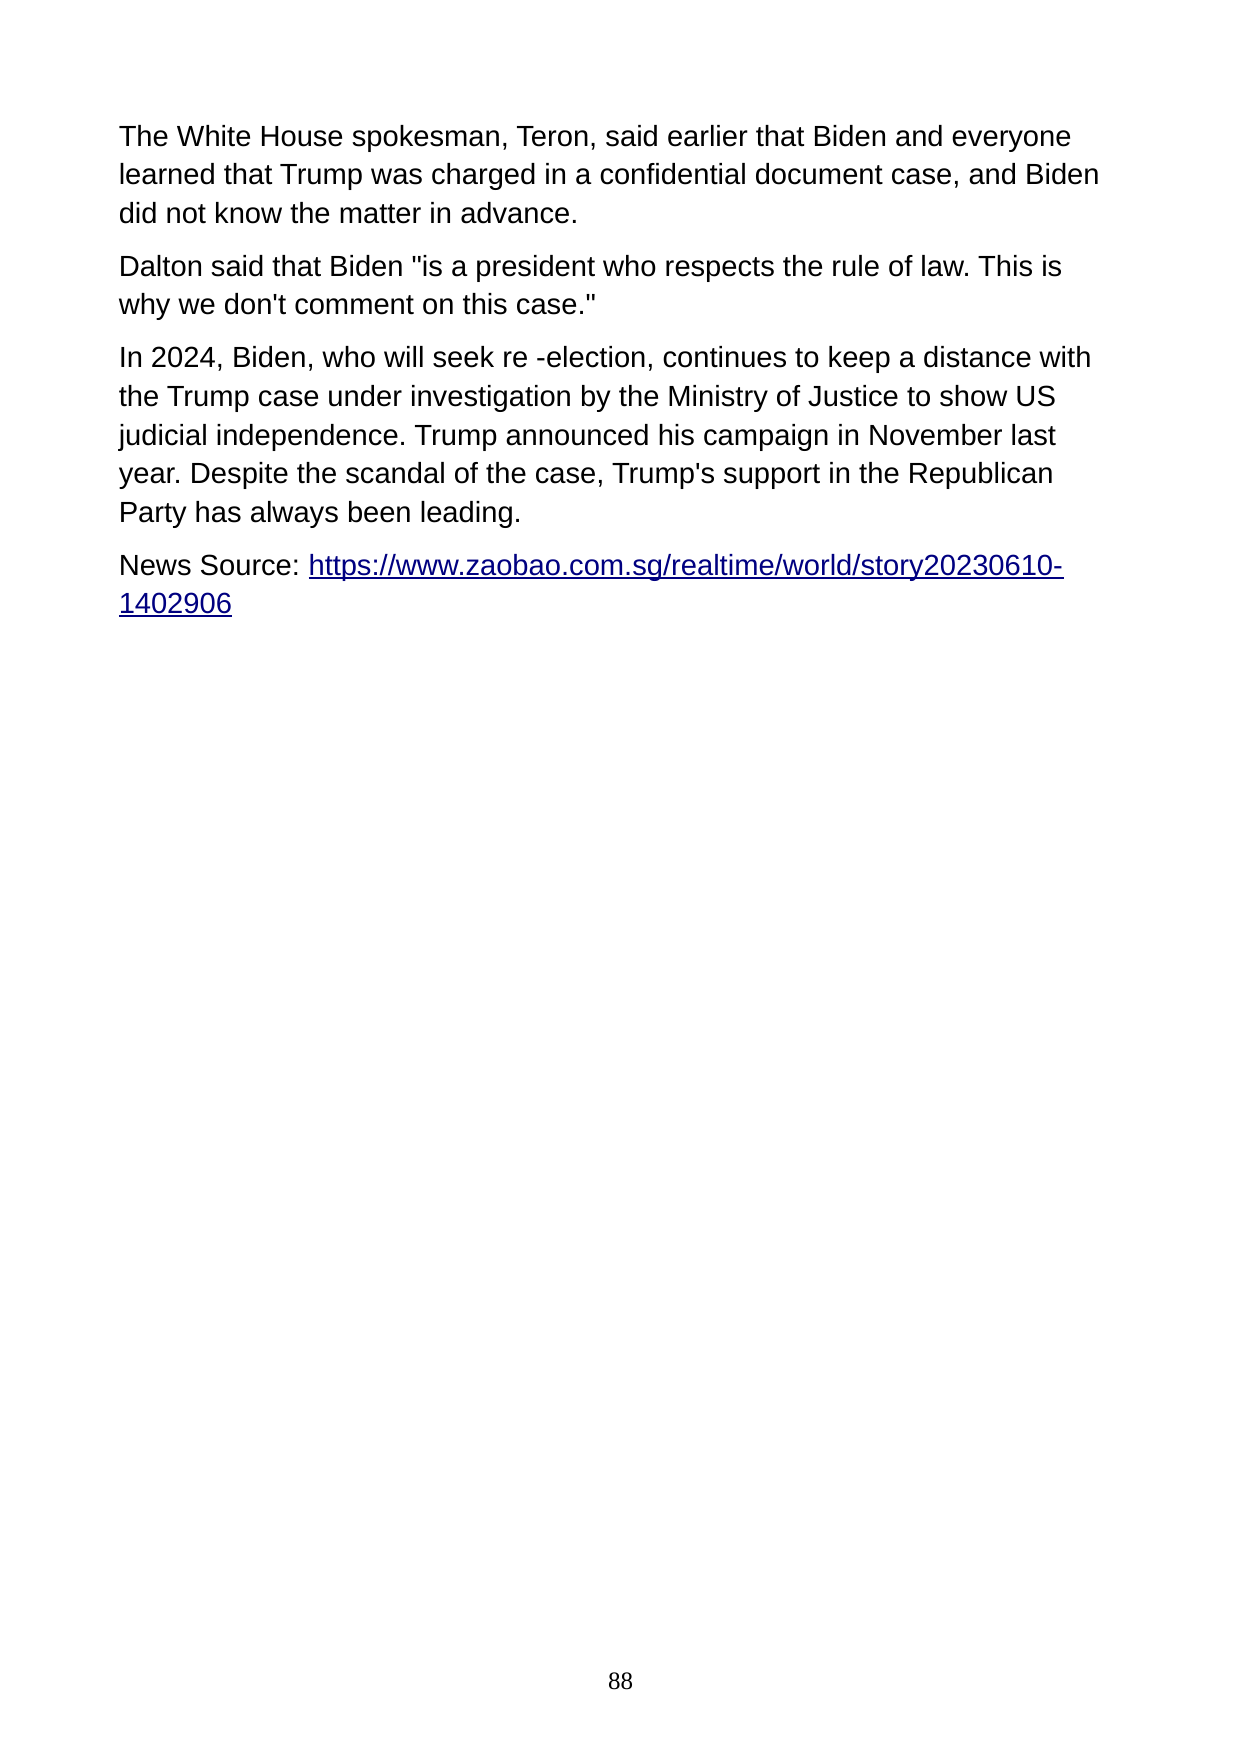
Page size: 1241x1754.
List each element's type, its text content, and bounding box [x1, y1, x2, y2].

text In 2024, Biden, who will seek re -election, continues to keep a distance with the Trump case under investigation by the Ministry of Justice to show US judicial independence. Trump announced his campaign in November last year. Despite the scandal of the case, Trump's support in the Republican Party has always been leading. [118, 340, 1122, 528]
text The White House spokesman, Teron, said earlier that Biden and everyone learned that Trump was charged in a confidential document case, and Biden did not know the matter in advance. [118, 118, 1122, 229]
text Dalton said that Biden "is a president who respects the rule of law. This is why we don't comment on this case." [118, 249, 1122, 321]
text News Source: https://www.zaobao.com.sg/realtime/world/story20230610-1402906 [118, 548, 1122, 620]
